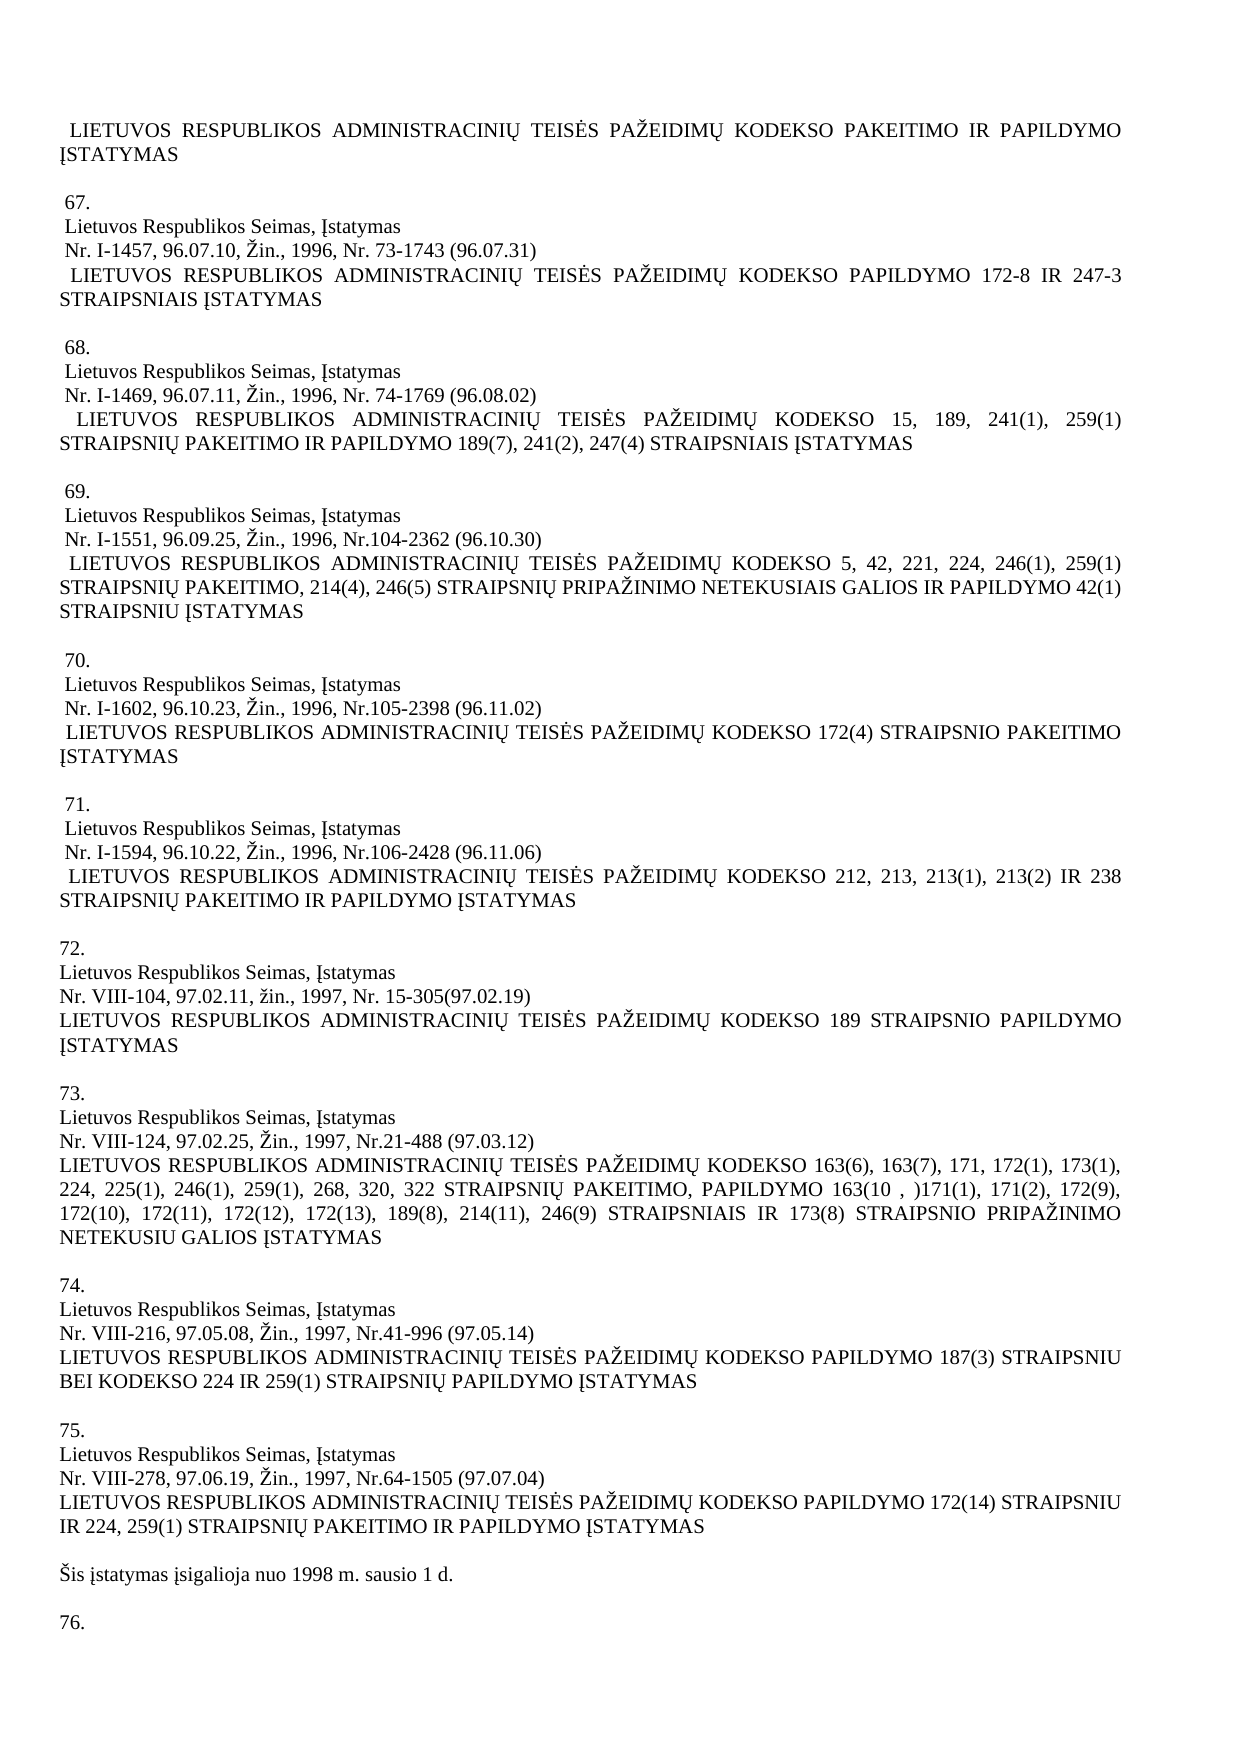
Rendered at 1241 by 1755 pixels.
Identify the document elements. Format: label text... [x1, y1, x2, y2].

text Šis įstatymas įsigalioja nuo 1998 m. sausio 1 d. [59, 1562, 1122, 1586]
text LIETUVOS RESPUBLIKOS ADMINISTRACINIŲ TEISĖS PAŽEIDIMŲ KODEKSO PAKEITIMO IR PAPILDYMO ĮSTATYMAS [59, 118, 1122, 166]
text Lietuvos Respublikos Seimas, Įstatymas [59, 816, 1122, 840]
text LIETUVOS RESPUBLIKOS ADMINISTRACINIŲ TEISĖS PAŽEIDIMŲ KODEKSO 163(6), 163(7), 171, 172(1), 173(1), 224, 225(1), 246(1), 259(1), 268, 320, 322 STRAIPSNIŲ PAKEITIMO, PAPILDYMO 163(10 , )171(1), 171(2), 172(9), 172(10), 172(11), 172(12), 172(13), 189(8), 214(11), 246(9) STRAIPSNIAIS IR 173(8) STRAIPSNIO PRIPAŽINIMO NETEKUSIU GALIOS ĮSTATYMAS [59, 1153, 1122, 1249]
text 75. [59, 1417, 1122, 1442]
text Lietuvos Respublikos Seimas, Įstatymas [59, 214, 1122, 238]
text LIETUVOS RESPUBLIKOS ADMINISTRACINIŲ TEISĖS PAŽEIDIMŲ KODEKSO PAPILDYMO 172(14) STRAIPSNIU IR 224, 259(1) STRAIPSNIŲ PAKEITIMO IR PAPILDYMO ĮSTATYMAS [59, 1490, 1122, 1538]
text Nr. VIII-216, 97.05.08, Žin., 1997, Nr.41-996 (97.05.14) [59, 1321, 1122, 1345]
text LIETUVOS RESPUBLIKOS ADMINISTRACINIŲ TEISĖS PAŽEIDIMŲ KODEKSO PAPILDYMO 187(3) STRAIPSNIU BEI KODEKSO 224 IR 259(1) STRAIPSNIŲ PAPILDYMO ĮSTATYMAS [59, 1345, 1122, 1393]
text Nr. I-1602, 96.10.23, Žin., 1996, Nr.105-2398 (96.11.02) [59, 696, 1122, 720]
text Nr. I-1594, 96.10.22, Žin., 1996, Nr.106-2428 (96.11.06) [59, 840, 1122, 864]
text LIETUVOS RESPUBLIKOS ADMINISTRACINIŲ TEISĖS PAŽEIDIMŲ KODEKSO 5, 42, 221, 224, 246(1), 259(1) STRAIPSNIŲ PAKEITIMO, 214(4), 246(5) STRAIPSNIŲ PRIPAŽINIMO NETEKUSIAIS GALIOS IR PAPILDYMO 42(1) STRAIPSNIU ĮSTATYMAS [59, 551, 1122, 623]
text 71. [59, 792, 1122, 816]
text LIETUVOS RESPUBLIKOS ADMINISTRACINIŲ TEISĖS PAŽEIDIMŲ KODEKSO 172(4) STRAIPSNIO PAKEITIMO ĮSTATYMAS [59, 720, 1122, 768]
text 69. [59, 479, 1122, 503]
text LIETUVOS RESPUBLIKOS ADMINISTRACINIŲ TEISĖS PAŽEIDIMŲ KODEKSO 15, 189, 241(1), 259(1) STRAIPSNIŲ PAKEITIMO IR PAPILDYMO 189(7), 241(2), 247(4) STRAIPSNIAIS ĮSTATYMAS [59, 407, 1122, 455]
text 67. [59, 190, 1122, 214]
text Lietuvos Respublikos Seimas, Įstatymas [59, 960, 1122, 984]
text Lietuvos Respublikos Seimas, Įstatymas [59, 1442, 1122, 1466]
text 73. [59, 1081, 1122, 1105]
text Lietuvos Respublikos Seimas, Įstatymas [59, 1105, 1122, 1129]
text Lietuvos Respublikos Seimas, Įstatymas [59, 672, 1122, 696]
text 76. [59, 1610, 1122, 1634]
text LIETUVOS RESPUBLIKOS ADMINISTRACINIŲ TEISĖS PAŽEIDIMŲ KODEKSO 189 STRAIPSNIO PAPILDYMO ĮSTATYMAS [59, 1008, 1122, 1057]
text Lietuvos Respublikos Seimas, Įstatymas [59, 1297, 1122, 1321]
text Lietuvos Respublikos Seimas, Įstatymas [59, 359, 1122, 383]
text Nr. I-1469, 96.07.11, Žin., 1996, Nr. 74-1769 (96.08.02) [59, 383, 1122, 407]
text Nr. VIII-104, 97.02.11, žin., 1997, Nr. 15-305(97.02.19) [59, 984, 1122, 1008]
text LIETUVOS RESPUBLIKOS ADMINISTRACINIŲ TEISĖS PAŽEIDIMŲ KODEKSO PAPILDYMO 172-8 IR 247-3 STRAIPSNIAIS ĮSTATYMAS [59, 262, 1122, 311]
text Lietuvos Respublikos Seimas, Įstatymas [59, 503, 1122, 527]
text 68. [59, 335, 1122, 359]
text 70. [59, 647, 1122, 672]
text 72. [59, 936, 1122, 960]
text Nr. VIII-278, 97.06.19, Žin., 1997, Nr.64-1505 (97.07.04) [59, 1466, 1122, 1490]
text LIETUVOS RESPUBLIKOS ADMINISTRACINIŲ TEISĖS PAŽEIDIMŲ KODEKSO 212, 213, 213(1), 213(2) IR 238 STRAIPSNIŲ PAKEITIMO IR PAPILDYMO ĮSTATYMAS [59, 864, 1122, 912]
text Nr. I-1551, 96.09.25, Žin., 1996, Nr.104-2362 (96.10.30) [59, 527, 1122, 551]
text 74. [59, 1273, 1122, 1297]
text Nr. I-1457, 96.07.10, Žin., 1996, Nr. 73-1743 (96.07.31) [59, 238, 1122, 262]
text Nr. VIII-124, 97.02.25, Žin., 1997, Nr.21-488 (97.03.12) [59, 1129, 1122, 1153]
